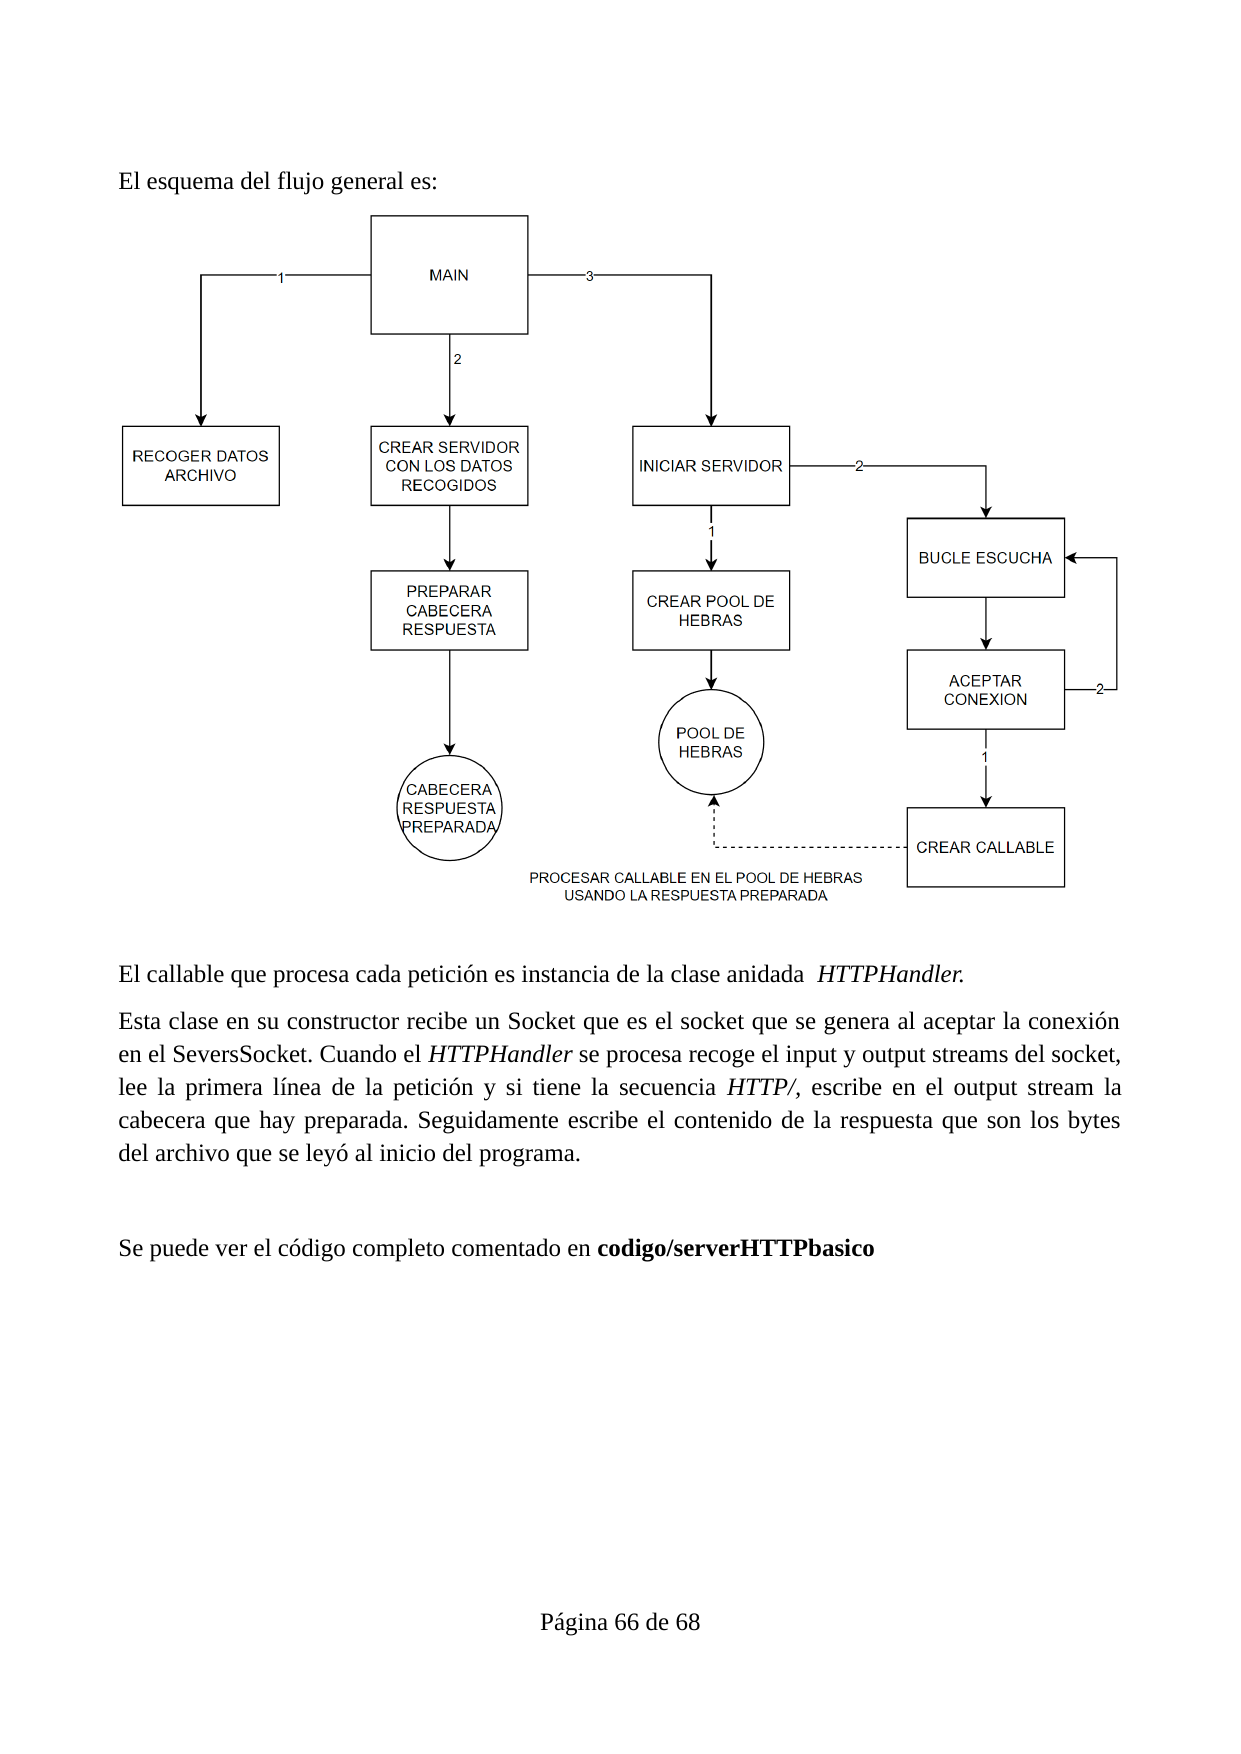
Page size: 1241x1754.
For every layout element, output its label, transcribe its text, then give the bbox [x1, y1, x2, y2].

text El esquema del flujo general es: [118, 166, 1122, 194]
text Se puede ver el código completo comentado en codigo/serverHTTPbasico [118, 1233, 1122, 1262]
text Esta clase en su constructor recibe un Socket que es el socket que se genera al aceptar la conexión en el SeversSocket. Cuando el HTTPHandler se procesa recoge el input y output streams del socket, lee la primera línea de la petición y si tiene la secuencia HTTP/, escribe en el output stream la cabecera que hay preparada. Seguidamente escribe el contenido de la respuesta que son los bytes del archivo que se leyó al inicio del programa. [118, 1006, 1122, 1167]
text El callable que procesa cada petición es instancia de la clase anidada HTTPHandler. [118, 959, 1122, 987]
picture [118, 213, 1123, 907]
